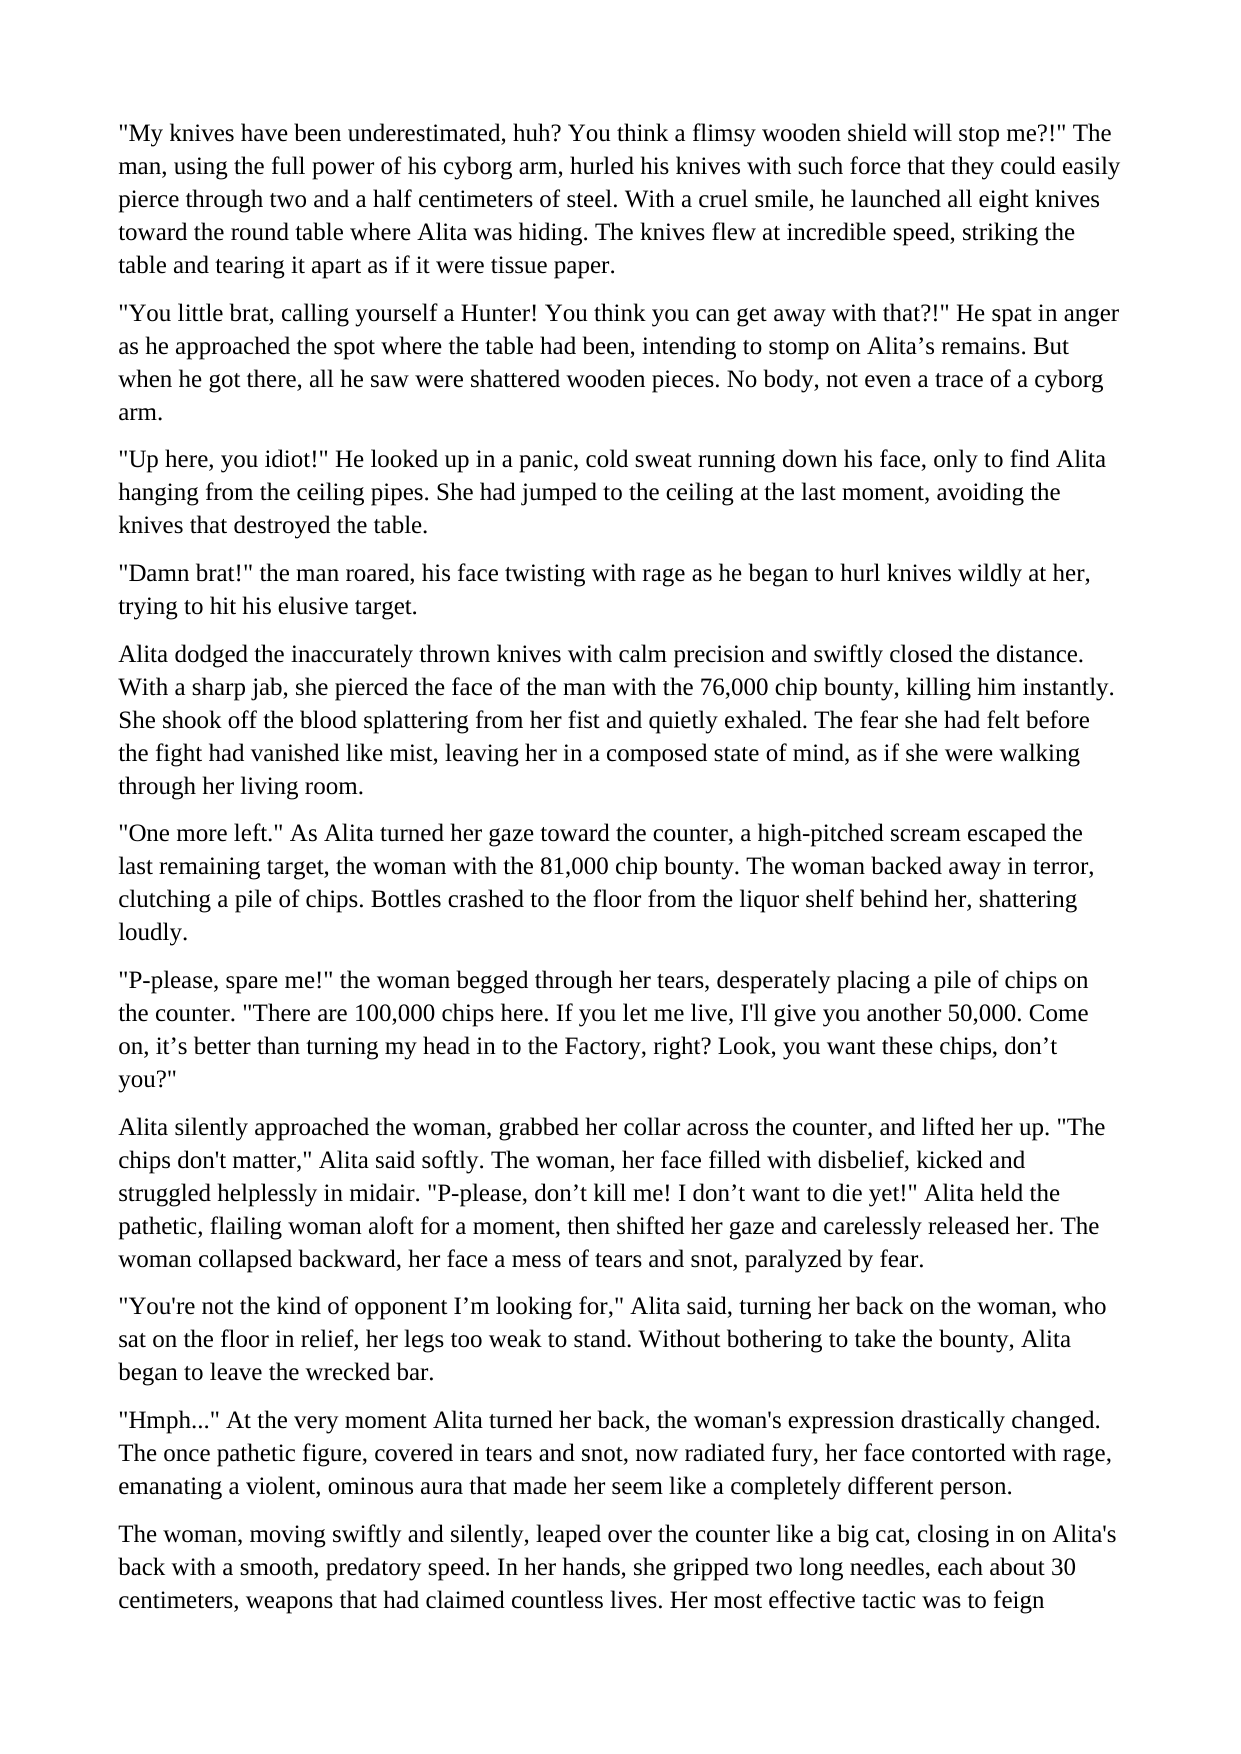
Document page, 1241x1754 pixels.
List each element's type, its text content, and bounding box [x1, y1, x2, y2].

text The woman, moving swiftly and silently, leaped over the counter like a big cat, closing in on Alita's back with a smooth, predatory speed. In her hands, she gripped two long needles, each about 30 centimeters, weapons that had claimed countless lives. Her most effective tactic was to feign [118, 1519, 1122, 1613]
text "Damn brat!" the man roared, his face twisting with rage as he began to hurl knives wildly at her, trying to hit his elusive target. [118, 558, 1122, 620]
text "You little brat, calling yourself a Hunter! You think you can get away with that?!" He spat in anger as he approached the spot where the table had been, intending to stomp on Alita’s remains. But when he got there, all he saw were shattered wooden pieces. No body, not even a trace of a cyborg arm. [118, 298, 1122, 426]
text "P-please, spare me!" the woman begged through her tears, desperately placing a pile of chips on the counter. "There are 100,000 chips here. If you let me live, I'll give you another 50,000. Come on, it’s better than turning my head in to the Factory, right? Look, you want these chips, don’t you?" [118, 965, 1122, 1093]
text "You're not the kind of opponent I’m looking for," Alita said, turning her back on the woman, who sat on the floor in relief, her legs too weak to stand. Without bothering to take the bounty, Alita began to leave the wrecked bar. [118, 1291, 1122, 1386]
text Alita silently approached the woman, grabbed her collar across the counter, and lifted her up. "The chips don't matter," Alita said softly. The woman, her face filled with disbelief, kicked and struggled helplessly in midair. "P-please, don’t kill me! I don’t want to die yet!" Alita held the pathetic, flailing woman aloft for a moment, then shifted her gaze and carelessly released her. The woman collapsed backward, her face a mess of tears and snot, paralyzed by fear. [118, 1112, 1122, 1273]
text "One more left." As Alita turned her gaze toward the counter, a high-pitched scream escaped the last remaining target, the woman with the 81,000 chip bounty. The woman backed away in terror, clutching a pile of chips. Bottles crashed to the floor from the liquor shelf behind her, shattering loudly. [118, 818, 1122, 946]
text "My knives have been underestimated, huh? You think a flimsy wooden shield will stop me?!" The man, using the full power of his cyborg arm, hurled his knives with such force that they could easily pierce through two and a half centimeters of steel. With a cruel smile, he launched all eight knives toward the round table where Alita was hiding. The knives flew at incredible speed, striking the table and tearing it apart as if it were tissue paper. [118, 118, 1122, 279]
text "Hmph..." At the very moment Alita turned her back, the woman's expression drastically changed. The once pathetic figure, covered in tears and snot, now radiated fury, her face contorted with rage, emanating a violent, ominous aura that made her seem like a completely different person. [118, 1405, 1122, 1500]
text Alita dodged the inaccurately thrown knives with calm precision and swiftly closed the distance. With a sharp jab, she pierced the face of the man with the 76,000 chip bounty, killing him instantly. She shook off the blood splattering from her fist and quietly exhaled. The fear she had felt before the fight had vanished like mist, leaving her in a composed state of mind, as if she were walking through her living room. [118, 639, 1122, 799]
text "Up here, you idiot!" He looked up in a panic, cold sweat running down his face, only to find Alita hanging from the ceiling pipes. She had jumped to the ceiling at the last moment, avoiding the knives that destroyed the table. [118, 444, 1122, 539]
